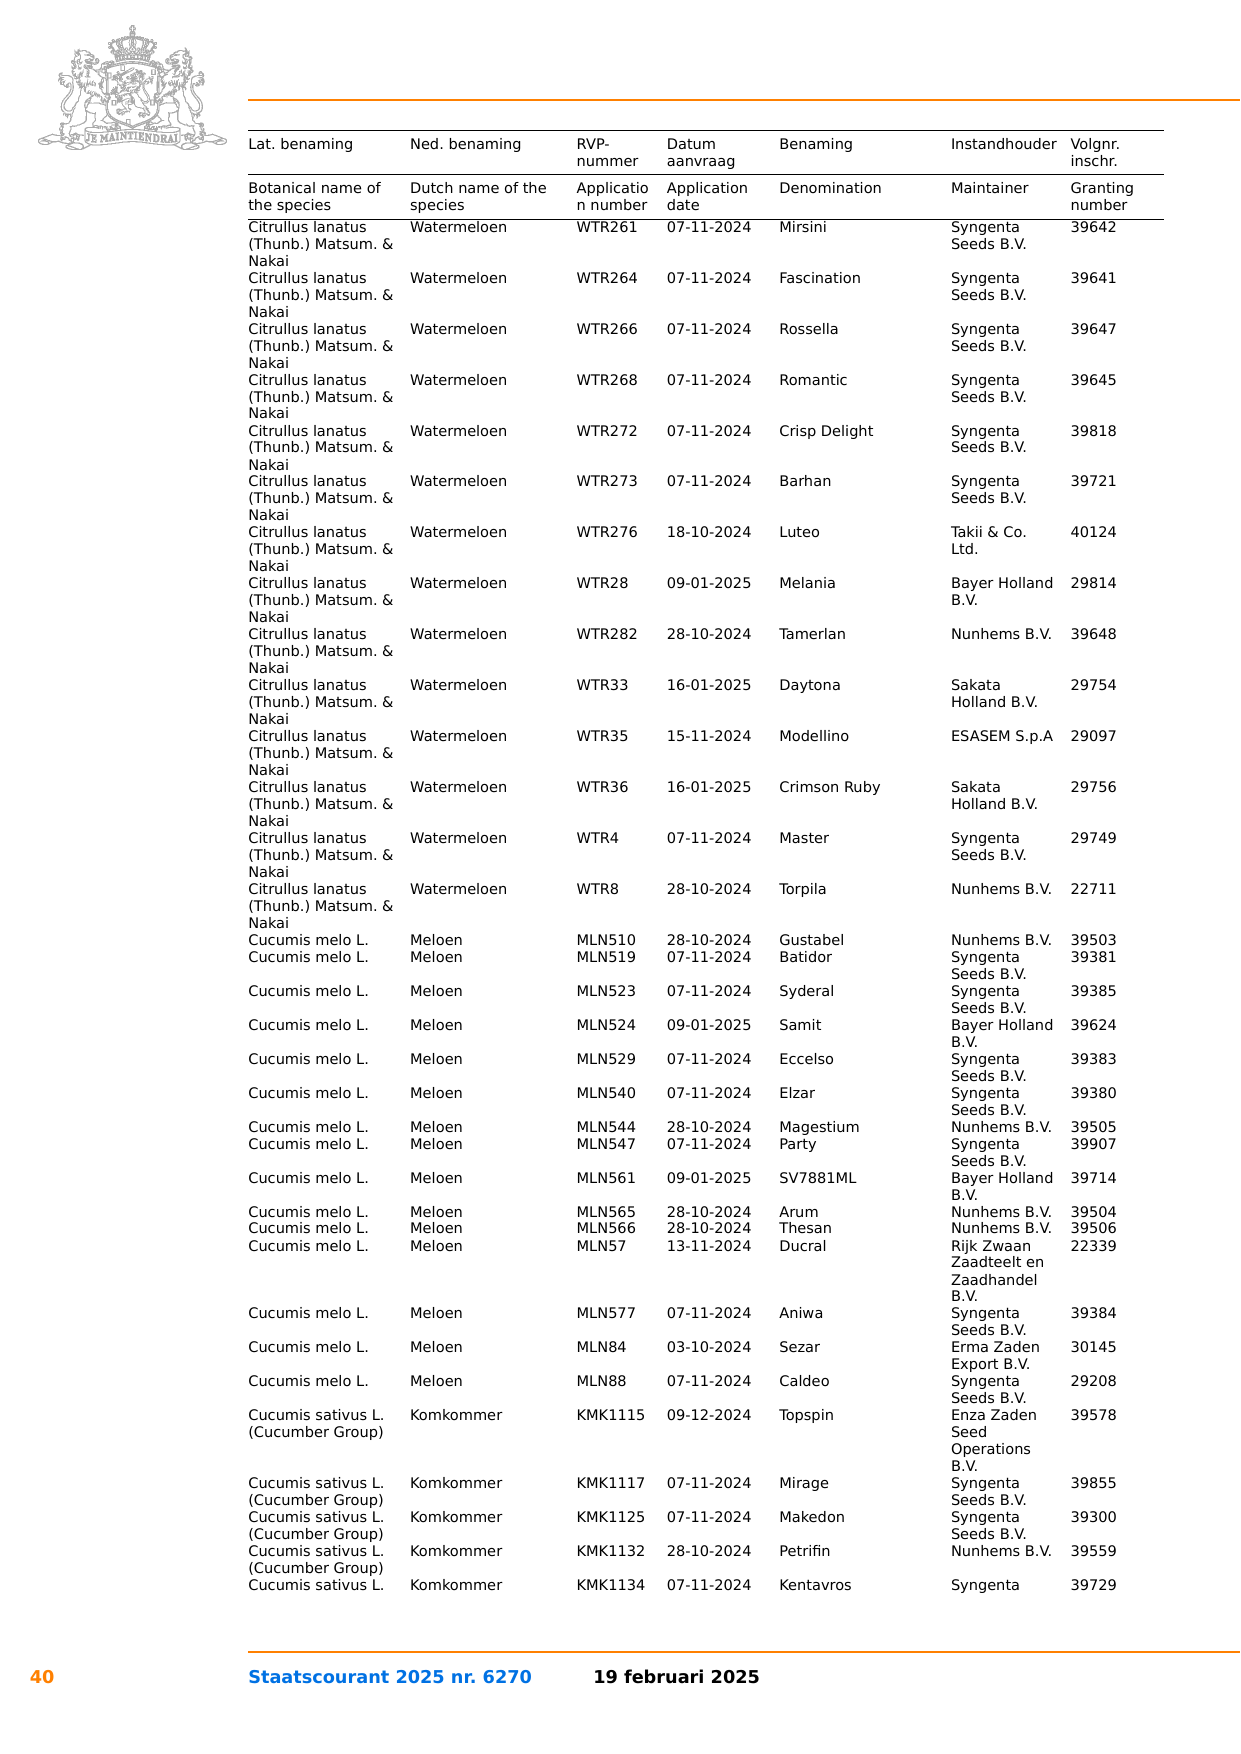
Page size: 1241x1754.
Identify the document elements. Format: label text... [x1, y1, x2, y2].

table_cell 28-10-2024 [661, 932, 773, 949]
table_cell KMK1134 [570, 1577, 661, 1594]
table_cell Crimson Ruby [773, 779, 945, 830]
table_cell 07-11-2024 [661, 1373, 773, 1407]
table_cell WTR33 [570, 677, 661, 728]
table_cell Watermeloen [404, 270, 570, 321]
table_cell 07-11-2024 [661, 983, 773, 1017]
table_cell Syngenta Seeds B.V. [945, 473, 1064, 524]
table_cell Application date [661, 175, 773, 219]
table_cell 39380 [1065, 1085, 1163, 1118]
table_cell 09-01-2025 [661, 1170, 773, 1203]
table_cell ESASEM S.p.A [945, 728, 1064, 779]
table_cell 28-10-2024 [661, 1543, 773, 1577]
table_cell 39385 [1065, 983, 1163, 1017]
table_cell Luteo [773, 524, 945, 575]
table_cell WTR28 [570, 575, 661, 626]
table_cell Thesan [773, 1220, 945, 1237]
table_cell 28-10-2024 [661, 881, 773, 932]
table_cell 09-01-2025 [661, 575, 773, 626]
table_cell Application number [570, 175, 661, 219]
table_cell 07-11-2024 [661, 1051, 773, 1084]
table_cell MLN529 [570, 1051, 661, 1084]
table_cell Kentavros [773, 1577, 945, 1594]
table_cell WTR272 [570, 423, 661, 473]
table_cell 39641 [1065, 270, 1163, 321]
table_cell Mirsini [773, 220, 945, 269]
table_cell KMK1132 [570, 1543, 661, 1577]
table_cell 39818 [1065, 423, 1163, 473]
table_cell Syngenta Seeds B.V. [945, 949, 1064, 983]
table_cell Meloen [404, 1204, 570, 1220]
table_cell Gustabel [773, 932, 945, 949]
table_cell Modellino [773, 728, 945, 779]
table_cell Bayer Holland B.V. [945, 1017, 1064, 1051]
table_cell Cucumis melo L. [248, 1238, 404, 1305]
table_cell Watermeloen [404, 371, 570, 422]
table_cell Citrullus lanatus (Thunb.) Matsum. & Nakai [248, 321, 404, 371]
table_cell Citrullus lanatus (Thunb.) Matsum. & Nakai [248, 270, 404, 321]
table_cell 39855 [1065, 1475, 1163, 1509]
table_cell Magestium [773, 1119, 945, 1136]
table_cell Meloen [404, 949, 570, 983]
table_cell 39505 [1065, 1119, 1163, 1136]
table_cell Meloen [404, 1119, 570, 1136]
table_cell Meloen [404, 1085, 570, 1118]
table_cell Meloen [404, 1170, 570, 1203]
table_cell MLN524 [570, 1017, 661, 1051]
table_cell Enza Zaden Seed Operations B.V. [945, 1407, 1064, 1475]
table_cell 07-11-2024 [661, 473, 773, 524]
table_cell Meloen [404, 1220, 570, 1237]
table_cell 39384 [1065, 1305, 1163, 1339]
table_cell Komkommer [404, 1543, 570, 1577]
table_cell 39624 [1065, 1017, 1163, 1051]
table_cell 39648 [1065, 626, 1163, 677]
table_cell Meloen [404, 1305, 570, 1339]
table_cell Cucumis sativus L. [248, 1577, 404, 1594]
table_cell 07-11-2024 [661, 1085, 773, 1118]
table_cell Nunhems B.V. [945, 881, 1064, 932]
table_cell Bayer Holland B.V. [945, 1170, 1064, 1203]
table_cell MLN510 [570, 932, 661, 949]
table_cell MLN519 [570, 949, 661, 983]
table_cell 07-11-2024 [661, 1136, 773, 1169]
table_cell 29097 [1065, 728, 1163, 779]
table_cell 39506 [1065, 1220, 1163, 1237]
table_cell Komkommer [404, 1577, 570, 1594]
table_cell 07-11-2024 [661, 830, 773, 881]
table_cell Cucumis melo L. [248, 1220, 404, 1237]
table_cell Syngenta Seeds B.V. [945, 220, 1064, 269]
table_cell Komkommer [404, 1509, 570, 1543]
table_cell MLN577 [570, 1305, 661, 1339]
table_cell WTR273 [570, 473, 661, 524]
table_cell WTR36 [570, 779, 661, 830]
table_cell 30145 [1065, 1339, 1163, 1373]
table_cell Cucumis melo L. [248, 1305, 404, 1339]
table_cell Syngenta Seeds B.V. [945, 1509, 1064, 1543]
table_cell Sakata Holland B.V. [945, 677, 1064, 728]
table_cell Nunhems B.V. [945, 1204, 1064, 1220]
table_cell Citrullus lanatus (Thunb.) Matsum. & Nakai [248, 779, 404, 830]
table_cell Meloen [404, 1051, 570, 1084]
table_cell Granting number [1065, 175, 1163, 219]
table_cell WTR264 [570, 270, 661, 321]
table_cell Syngenta Seeds B.V. [945, 983, 1064, 1017]
table_cell Syngenta Seeds B.V. [945, 830, 1064, 881]
table_cell 28-10-2024 [661, 1204, 773, 1220]
table_cell Nunhems B.V. [945, 626, 1064, 677]
table_cell Syngenta Seeds B.V. [945, 371, 1064, 422]
table_cell Citrullus lanatus (Thunb.) Matsum. & Nakai [248, 728, 404, 779]
table_cell Citrullus lanatus (Thunb.) Matsum. & Nakai [248, 830, 404, 881]
table_cell Barhan [773, 473, 945, 524]
table_cell WTR35 [570, 728, 661, 779]
table_cell Meloen [404, 1136, 570, 1169]
table_cell 29756 [1065, 779, 1163, 830]
table_cell Syngenta Seeds B.V. [945, 270, 1064, 321]
table_cell Watermeloen [404, 575, 570, 626]
table_cell Bayer Holland B.V. [945, 575, 1064, 626]
table_cell 16-01-2025 [661, 677, 773, 728]
table_cell Cucumis melo L. [248, 1204, 404, 1220]
table_cell 22711 [1065, 881, 1163, 932]
table_cell 39642 [1065, 220, 1163, 269]
table_cell Tamerlan [773, 626, 945, 677]
table_cell Mirage [773, 1475, 945, 1509]
table_cell 39645 [1065, 371, 1163, 422]
table_cell Cucumis melo L. [248, 1119, 404, 1136]
table_cell MLN84 [570, 1339, 661, 1373]
table_cell SV7881ML [773, 1170, 945, 1203]
table_header Instandhouder [945, 131, 1064, 174]
table_cell 39714 [1065, 1170, 1163, 1203]
table_cell 39559 [1065, 1543, 1163, 1577]
table_cell MLN88 [570, 1373, 661, 1407]
table_cell 22339 [1065, 1238, 1163, 1305]
table_cell Citrullus lanatus (Thunb.) Matsum. & Nakai [248, 575, 404, 626]
table_cell Torpila [773, 881, 945, 932]
table_cell 29749 [1065, 830, 1163, 881]
table_cell Citrullus lanatus (Thunb.) Matsum. & Nakai [248, 220, 404, 269]
table_cell Watermeloen [404, 220, 570, 269]
table_cell Watermeloen [404, 524, 570, 575]
table_cell Nunhems B.V. [945, 1220, 1064, 1237]
table_cell Daytona [773, 677, 945, 728]
table_cell Citrullus lanatus (Thunb.) Matsum. & Nakai [248, 626, 404, 677]
table_cell 07-11-2024 [661, 1475, 773, 1509]
table_cell 07-11-2024 [661, 949, 773, 983]
table_cell 39504 [1065, 1204, 1163, 1220]
table_cell 39721 [1065, 473, 1163, 524]
table_cell Cucumis sativus L. (Cucumber Group) [248, 1509, 404, 1543]
table_cell Cucumis sativus L. (Cucumber Group) [248, 1407, 404, 1475]
table_cell Syngenta Seeds B.V. [945, 321, 1064, 371]
table_cell Sezar [773, 1339, 945, 1373]
table_cell Petrifin [773, 1543, 945, 1577]
table_cell Botanical name of the species [248, 175, 404, 219]
table_cell Komkommer [404, 1407, 570, 1475]
table_cell 07-11-2024 [661, 1509, 773, 1543]
table_cell Watermeloen [404, 626, 570, 677]
table_cell Syderal [773, 983, 945, 1017]
table_cell Aniwa [773, 1305, 945, 1339]
table_cell Syngenta Seeds B.V. [945, 1305, 1064, 1339]
table_cell WTR261 [570, 220, 661, 269]
table_cell WTR282 [570, 626, 661, 677]
table_cell Komkommer [404, 1475, 570, 1509]
table_cell 39578 [1065, 1407, 1163, 1475]
table_cell Citrullus lanatus (Thunb.) Matsum. & Nakai [248, 881, 404, 932]
table_cell 18-10-2024 [661, 524, 773, 575]
table_cell 39503 [1065, 932, 1163, 949]
table_cell Nunhems B.V. [945, 1119, 1064, 1136]
table_cell Watermeloen [404, 677, 570, 728]
table_cell Caldeo [773, 1373, 945, 1407]
table_cell Watermeloen [404, 423, 570, 473]
table_cell 28-10-2024 [661, 1220, 773, 1237]
table_cell 07-11-2024 [661, 423, 773, 473]
table_cell WTR268 [570, 371, 661, 422]
table_cell Syngenta Seeds B.V. [945, 1475, 1064, 1509]
table_cell KMK1115 [570, 1407, 661, 1475]
table_cell Nunhems B.V. [945, 1543, 1064, 1577]
table_cell Syngenta Seeds B.V. [945, 1136, 1064, 1169]
table_cell 29754 [1065, 677, 1163, 728]
table_cell MLN565 [570, 1204, 661, 1220]
table_cell 39300 [1065, 1509, 1163, 1543]
table_header Benaming [773, 131, 945, 174]
table_cell Syngenta Seeds B.V. [945, 1373, 1064, 1407]
table_cell Cucumis melo L. [248, 932, 404, 949]
table_cell 07-11-2024 [661, 1305, 773, 1339]
table_cell 16-01-2025 [661, 779, 773, 830]
table_cell WTR266 [570, 321, 661, 371]
table_cell MLN561 [570, 1170, 661, 1203]
table_cell Sakata Holland B.V. [945, 779, 1064, 830]
table_cell Citrullus lanatus (Thunb.) Matsum. & Nakai [248, 423, 404, 473]
table_cell Rossella [773, 321, 945, 371]
table_cell 03-10-2024 [661, 1339, 773, 1373]
table_cell Citrullus lanatus (Thunb.) Matsum. & Nakai [248, 677, 404, 728]
table_cell Erma Zaden Export B.V. [945, 1339, 1064, 1373]
table_cell Takii & Co. Ltd. [945, 524, 1064, 575]
table_cell Cucumis melo L. [248, 1085, 404, 1118]
table_header Lat. benaming [248, 131, 404, 174]
table_cell Samit [773, 1017, 945, 1051]
table_cell 09-01-2025 [661, 1017, 773, 1051]
table_cell Batidor [773, 949, 945, 983]
table_cell 39647 [1065, 321, 1163, 371]
table_cell 07-11-2024 [661, 270, 773, 321]
table_cell 28-10-2024 [661, 626, 773, 677]
table_cell Makedon [773, 1509, 945, 1543]
table_cell Crisp Delight [773, 423, 945, 473]
table_cell 29208 [1065, 1373, 1163, 1407]
table_cell Romantic [773, 371, 945, 422]
table_cell Syngenta Seeds B.V. [945, 423, 1064, 473]
table_cell Watermeloen [404, 321, 570, 371]
table_cell WTR4 [570, 830, 661, 881]
table_cell 29814 [1065, 575, 1163, 626]
table_cell 07-11-2024 [661, 371, 773, 422]
table_cell Topspin [773, 1407, 945, 1475]
table_cell Arum [773, 1204, 945, 1220]
table_cell WTR8 [570, 881, 661, 932]
table_header Ned. benaming [404, 131, 570, 174]
table_cell Meloen [404, 1238, 570, 1305]
table_cell Elzar [773, 1085, 945, 1118]
table_cell Dutch name of the species [404, 175, 570, 219]
table_cell Cucumis melo L. [248, 1170, 404, 1203]
table_cell Cucumis melo L. [248, 1136, 404, 1169]
table_cell 15-11-2024 [661, 728, 773, 779]
table_cell Syngenta [945, 1577, 1064, 1594]
table_cell Cucumis melo L. [248, 949, 404, 983]
table_header RVP-nummer [570, 131, 661, 174]
table_cell MLN566 [570, 1220, 661, 1237]
table_cell MLN547 [570, 1136, 661, 1169]
table_cell 39383 [1065, 1051, 1163, 1084]
table_cell Cucumis sativus L. (Cucumber Group) [248, 1543, 404, 1577]
table_cell Meloen [404, 1017, 570, 1051]
table_cell 39907 [1065, 1136, 1163, 1169]
table_cell Citrullus lanatus (Thunb.) Matsum. & Nakai [248, 473, 404, 524]
table_cell Rijk Zwaan Zaadteelt en Zaadhandel B.V. [945, 1238, 1064, 1305]
table_cell 09-12-2024 [661, 1407, 773, 1475]
table_cell Watermeloen [404, 830, 570, 881]
table_cell Meloen [404, 932, 570, 949]
table_cell 40124 [1065, 524, 1163, 575]
table_cell Meloen [404, 1339, 570, 1373]
table_cell Syngenta Seeds B.V. [945, 1051, 1064, 1084]
table_cell Eccelso [773, 1051, 945, 1084]
table_cell Watermeloen [404, 473, 570, 524]
table_cell Meloen [404, 1373, 570, 1407]
table_cell MLN57 [570, 1238, 661, 1305]
table_cell 39729 [1065, 1577, 1163, 1594]
table_cell 07-11-2024 [661, 220, 773, 269]
table_cell Citrullus lanatus (Thunb.) Matsum. & Nakai [248, 371, 404, 422]
table_cell 07-11-2024 [661, 1577, 773, 1594]
table_cell Cucumis melo L. [248, 1373, 404, 1407]
table_cell 28-10-2024 [661, 1119, 773, 1136]
table_cell MLN523 [570, 983, 661, 1017]
table_cell 13-11-2024 [661, 1238, 773, 1305]
table_cell Melania [773, 575, 945, 626]
table_cell Maintainer [945, 175, 1064, 219]
table_cell Master [773, 830, 945, 881]
table_cell Cucumis sativus L. (Cucumber Group) [248, 1475, 404, 1509]
table_cell Watermeloen [404, 728, 570, 779]
table_cell MLN544 [570, 1119, 661, 1136]
table_cell KMK1125 [570, 1509, 661, 1543]
table_cell MLN540 [570, 1085, 661, 1118]
table_cell WTR276 [570, 524, 661, 575]
table_cell Cucumis melo L. [248, 1017, 404, 1051]
table_cell Watermeloen [404, 779, 570, 830]
table_header Datum aanvraag [661, 131, 773, 174]
table_cell Fascination [773, 270, 945, 321]
table_header Volgnr. inschr. [1065, 131, 1163, 174]
table_cell 39381 [1065, 949, 1163, 983]
table_cell Syngenta Seeds B.V. [945, 1085, 1064, 1118]
table_cell Citrullus lanatus (Thunb.) Matsum. & Nakai [248, 524, 404, 575]
table_cell Party [773, 1136, 945, 1169]
table_cell 07-11-2024 [661, 321, 773, 371]
table_cell Cucumis melo L. [248, 983, 404, 1017]
table_cell Meloen [404, 983, 570, 1017]
table_cell Cucumis melo L. [248, 1339, 404, 1373]
table_cell Ducral [773, 1238, 945, 1305]
picture [38, 25, 227, 150]
table_cell Denomination [773, 175, 945, 219]
table_cell Nunhems B.V. [945, 932, 1064, 949]
table_cell Watermeloen [404, 881, 570, 932]
table_cell KMK1117 [570, 1475, 661, 1509]
table_cell Cucumis melo L. [248, 1051, 404, 1084]
